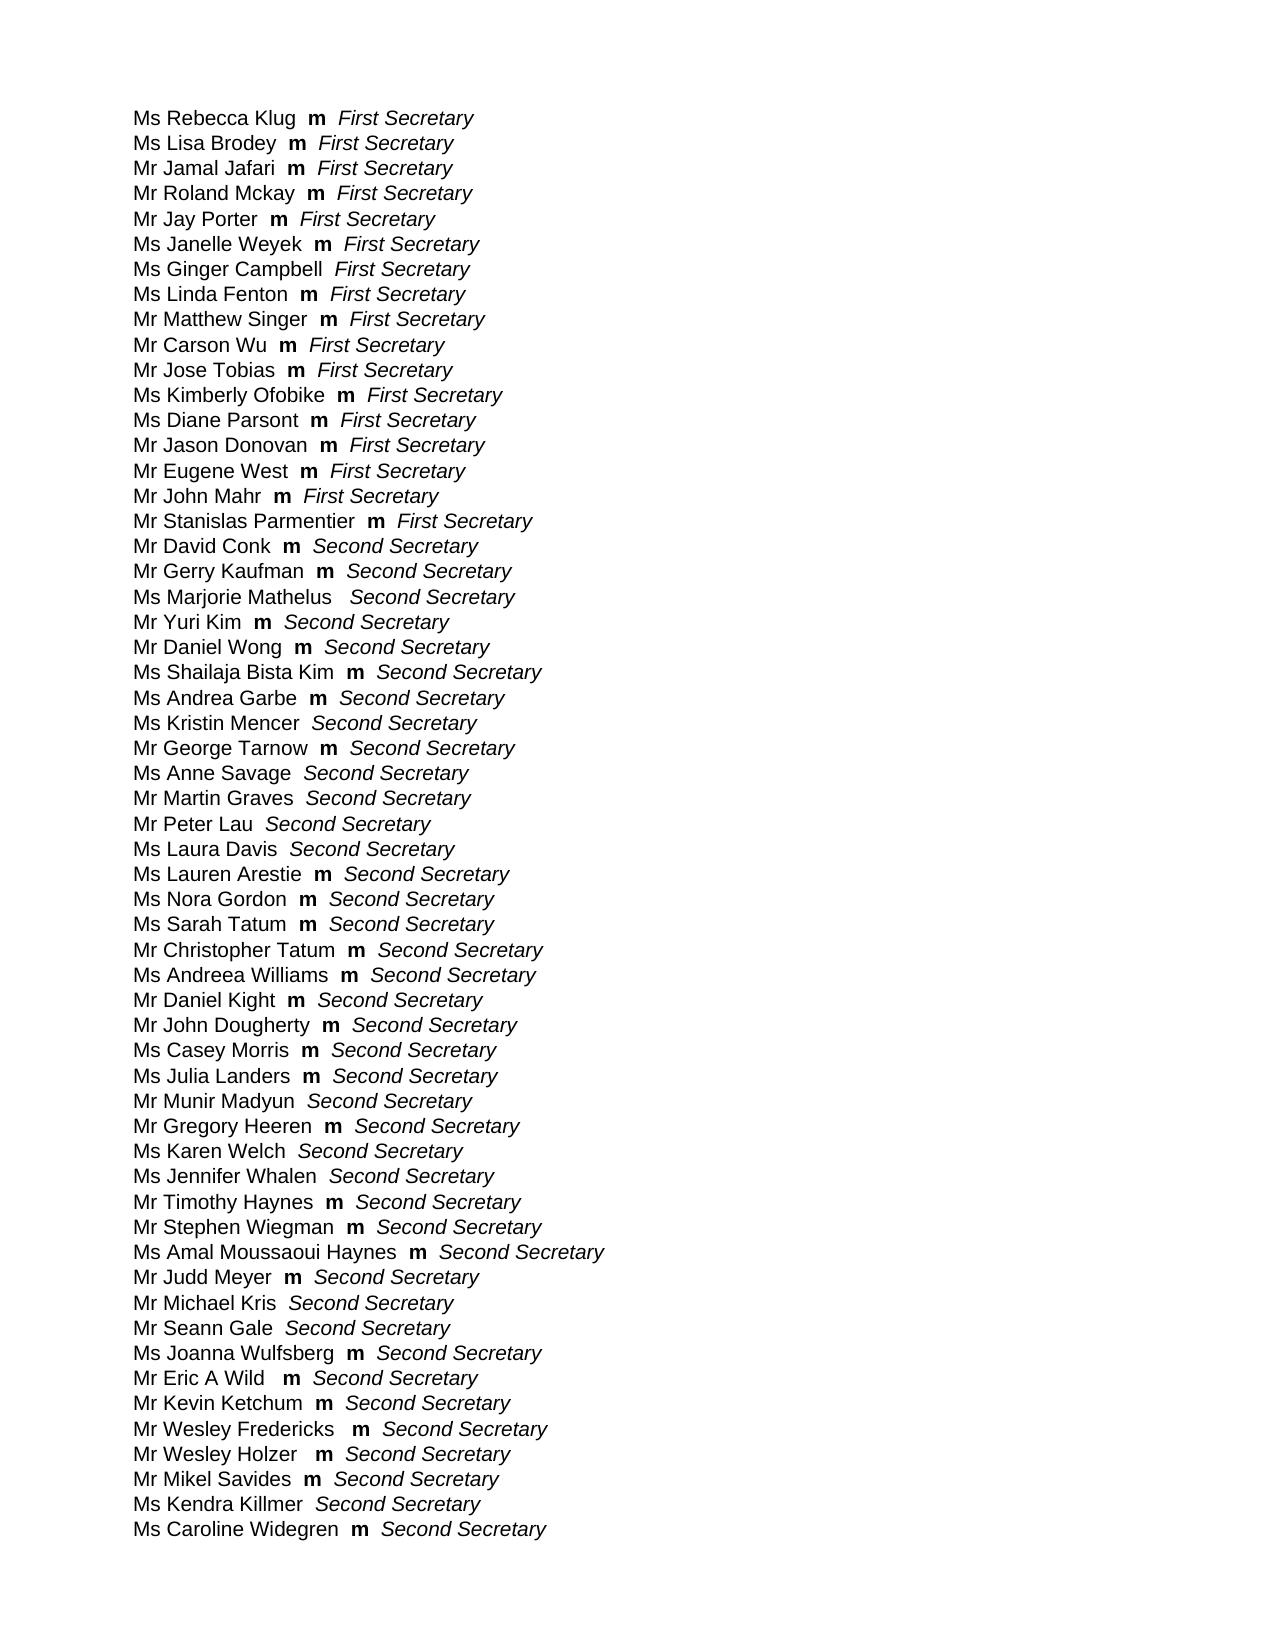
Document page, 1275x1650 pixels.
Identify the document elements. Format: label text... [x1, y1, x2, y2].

text Mr Daniel Kight m Second Secretary [133, 988, 1179, 1012]
text Mr Roland Mckay m First Secretary [133, 181, 1179, 205]
text Ms Laura Davis Second Secretary [133, 837, 1179, 861]
text Mr Timothy Haynes m Second Secretary [133, 1189, 1179, 1213]
text Mr Jose Tobias m First Secretary [133, 358, 1179, 382]
text Mr Michael Kris Second Secretary [133, 1290, 1179, 1314]
text Ms Marjorie Mathelus Second Secretary [133, 584, 1179, 608]
text Ms Andreea Williams m Second Secretary [133, 963, 1179, 987]
text Mr Kevin Ketchum m Second Secretary [133, 1391, 1179, 1415]
text Ms Ginger Campbell First Secretary [133, 257, 1179, 281]
text Mr Stephen Wiegman m Second Secretary [133, 1215, 1179, 1239]
text Ms Shailaja Bista Kim m Second Secretary [133, 660, 1179, 684]
text Ms Linda Fenton m First Secretary [133, 282, 1179, 306]
text Mr Daniel Wong m Second Secretary [133, 635, 1179, 659]
text Mr Eugene West m First Secretary [133, 458, 1179, 482]
text Mr Peter Lau Second Secretary [133, 811, 1179, 835]
text Mr Jason Donovan m First Secretary [133, 433, 1179, 457]
text Mr John Dougherty m Second Secretary [133, 1013, 1179, 1037]
text Mr Munir Madyun Second Secretary [133, 1089, 1179, 1113]
text Mr Seann Gale Second Secretary [133, 1316, 1179, 1339]
text Mr David Conk m Second Secretary [133, 534, 1179, 558]
text Ms Jennifer Whalen Second Secretary [133, 1164, 1179, 1188]
text Ms Joanna Wulfsberg m Second Secretary [133, 1341, 1179, 1365]
text Ms Amal Moussaoui Haynes m Second Secretary [133, 1240, 1179, 1264]
text Ms Julia Landers m Second Secretary [133, 1063, 1179, 1087]
text Mr Yuri Kim m Second Secretary [133, 610, 1179, 634]
text Ms Andrea Garbe m Second Secretary [133, 685, 1179, 709]
text Mr Carson Wu m First Secretary [133, 332, 1179, 356]
text Ms Anne Savage Second Secretary [133, 761, 1179, 785]
text Ms Diane Parsont m First Secretary [133, 408, 1179, 432]
text Mr Matthew Singer m First Secretary [133, 307, 1179, 331]
text Ms Lauren Arestie m Second Secretary [133, 862, 1179, 886]
text Mr Wesley Holzer m Second Secretary [133, 1442, 1179, 1466]
text Ms Lisa Brodey m First Secretary [133, 131, 1179, 155]
text Ms Kendra Killmer Second Secretary [133, 1492, 1179, 1516]
text Ms Kristin Mencer Second Secretary [133, 711, 1179, 734]
text Ms Janelle Weyek m First Secretary [133, 232, 1179, 256]
text Mr George Tarnow m Second Secretary [133, 736, 1179, 760]
text Mr John Mahr m First Secretary [133, 484, 1179, 508]
text Ms Rebecca Klug m First Secretary [133, 106, 1179, 129]
text Ms Nora Gordon m Second Secretary [133, 887, 1179, 911]
text Ms Kimberly Ofobike m First Secretary [133, 383, 1179, 407]
text Mr Jay Porter m First Secretary [133, 206, 1179, 230]
text Mr Christopher Tatum m Second Secretary [133, 937, 1179, 961]
text Mr Wesley Fredericks m Second Secretary [133, 1416, 1179, 1440]
text Mr Jamal Jafari m First Secretary [133, 156, 1179, 180]
text Mr Stanislas Parmentier m First Secretary [133, 509, 1179, 533]
text Ms Caroline Widegren m Second Secretary [133, 1517, 1179, 1541]
text Mr Mikel Savides m Second Secretary [133, 1467, 1179, 1491]
text Ms Casey Morris m Second Secretary [133, 1038, 1179, 1062]
text Ms Karen Welch Second Secretary [133, 1139, 1179, 1163]
text Mr Eric A Wild m Second Secretary [133, 1366, 1179, 1390]
text Mr Gregory Heeren m Second Secretary [133, 1114, 1179, 1138]
text Mr Gerry Kaufman m Second Secretary [133, 559, 1179, 583]
text Ms Sarah Tatum m Second Secretary [133, 912, 1179, 936]
text Mr Martin Graves Second Secretary [133, 786, 1179, 810]
text Mr Judd Meyer m Second Secretary [133, 1265, 1179, 1289]
